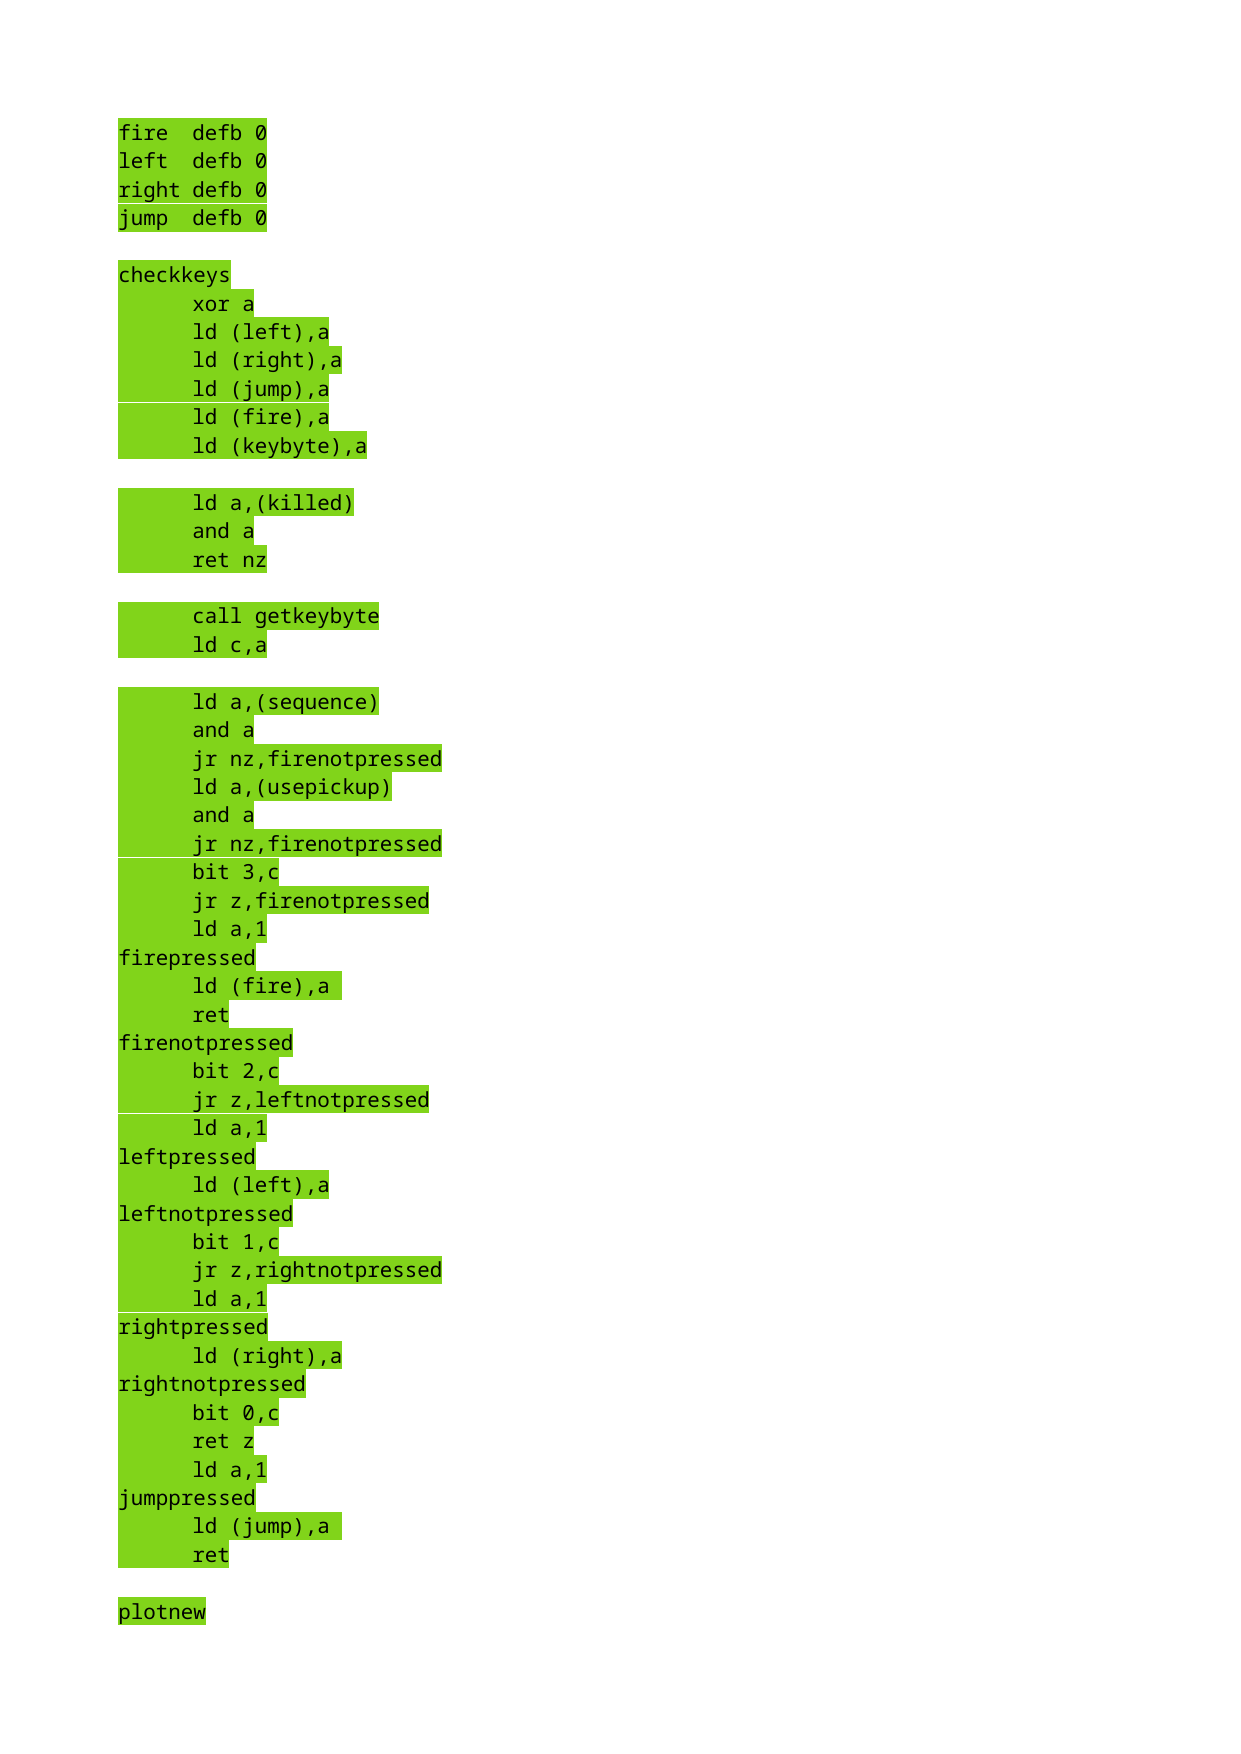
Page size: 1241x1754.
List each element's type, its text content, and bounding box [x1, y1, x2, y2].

text left defb 0 [118, 147, 1122, 175]
text ld (fire),a [118, 971, 1122, 1000]
text jr nz,firenotpressed [118, 744, 1122, 772]
text firepressed [118, 943, 1122, 971]
text bit 0,c [118, 1398, 1122, 1426]
text ld (jump),a [118, 374, 1122, 402]
text leftnotpressed [118, 1199, 1122, 1227]
text plotnew [118, 1597, 1122, 1625]
text ld a,1 [118, 1455, 1122, 1483]
text fire defb 0 [118, 118, 1122, 147]
text bit 3,c [118, 857, 1122, 886]
text ld (left),a [118, 317, 1122, 346]
text rightnotpressed [118, 1369, 1122, 1398]
text call getkeybyte [118, 602, 1122, 630]
text ret z [118, 1426, 1122, 1455]
text ld a,(usepickup) [118, 772, 1122, 801]
text bit 2,c [118, 1057, 1122, 1085]
text ld a,1 [118, 914, 1122, 943]
text jr nz,firenotpressed [118, 829, 1122, 857]
text and a [118, 801, 1122, 829]
text ld (left),a [118, 1170, 1122, 1199]
text jr z,rightnotpressed [118, 1256, 1122, 1284]
text ld a,(killed) [118, 488, 1122, 516]
text ld (jump),a [118, 1512, 1122, 1540]
text ld a,1 [118, 1284, 1122, 1312]
text ld (right),a [118, 1341, 1122, 1369]
text ld (right),a [118, 346, 1122, 374]
text checkkeys [118, 260, 1122, 289]
text jumppressed [118, 1483, 1122, 1512]
text and a [118, 516, 1122, 545]
text jr z,leftnotpressed [118, 1085, 1122, 1113]
text ld (fire),a [118, 402, 1122, 431]
text rightpressed [118, 1312, 1122, 1341]
text ld c,a [118, 630, 1122, 658]
text firenotpressed [118, 1028, 1122, 1057]
text jump defb 0 [118, 203, 1122, 232]
text right defb 0 [118, 175, 1122, 203]
text xor a [118, 289, 1122, 317]
text and a [118, 715, 1122, 744]
text ld (keybyte),a [118, 431, 1122, 459]
text jr z,firenotpressed [118, 886, 1122, 914]
text ret [118, 1540, 1122, 1568]
text ld a,1 [118, 1113, 1122, 1142]
text ret [118, 1000, 1122, 1028]
text ret nz [118, 545, 1122, 573]
text leftpressed [118, 1142, 1122, 1170]
text bit 1,c [118, 1227, 1122, 1256]
text ld a,(sequence) [118, 687, 1122, 715]
